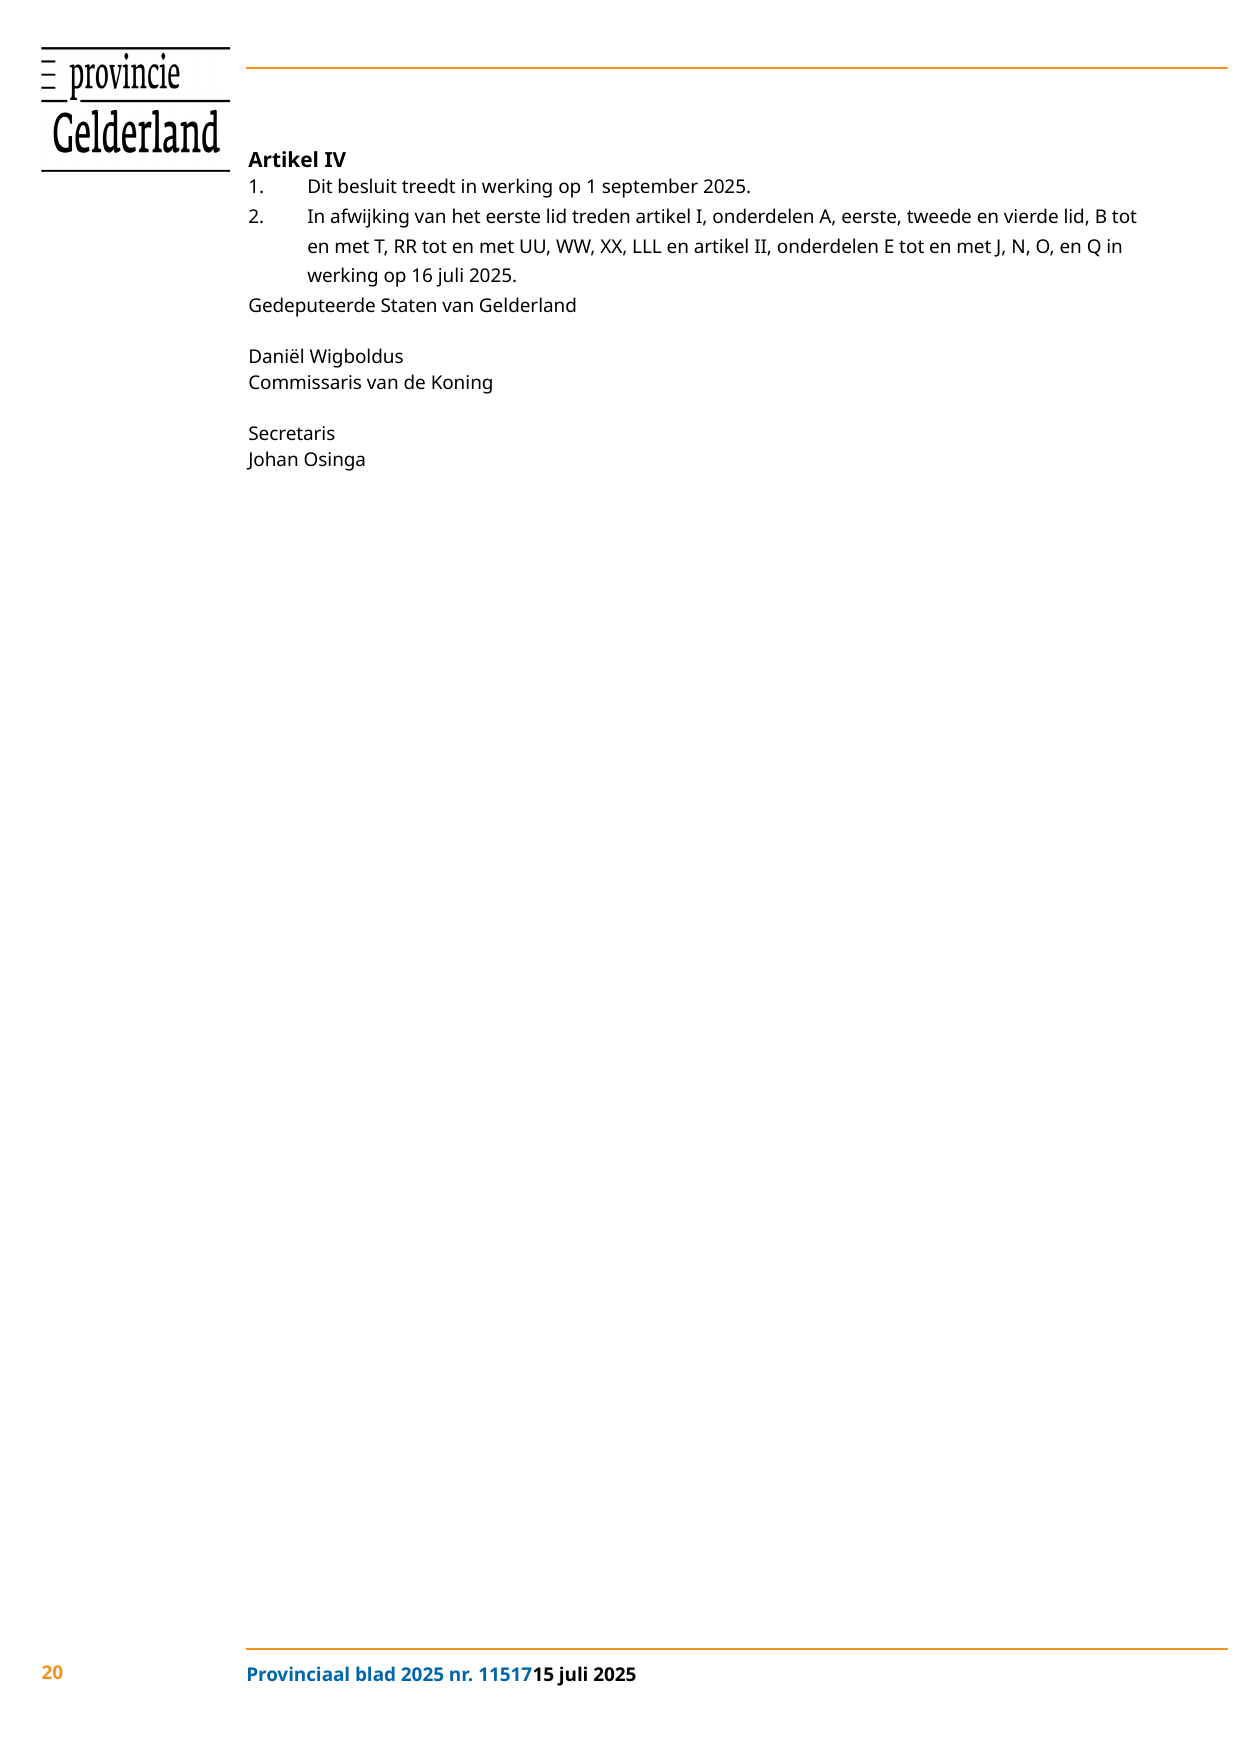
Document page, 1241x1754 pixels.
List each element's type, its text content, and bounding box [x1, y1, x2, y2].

text Daniël Wigboldus [248, 343, 1152, 369]
text Johan Osinga [248, 446, 1152, 472]
text Commissaris van de Koning [248, 369, 1152, 395]
text Gedeputeerde Staten van Gelderland [248, 292, 1152, 318]
text Secretaris [248, 421, 1152, 446]
list Dit besluit treedt in werking op 1 september 2025. [248, 174, 1152, 199]
text Artikel IV [248, 145, 1152, 174]
picture [41, 47, 231, 172]
list In afwijking van het eerste lid treden artikel I, onderdelen A, eerste, tweede en vierde lid, B tot en met T, RR tot en met UU, WW, XX, LLL en artikel II, onderdelen E tot en met J, N, O, en Q in werking op 16 juli 2025. [248, 203, 1152, 288]
